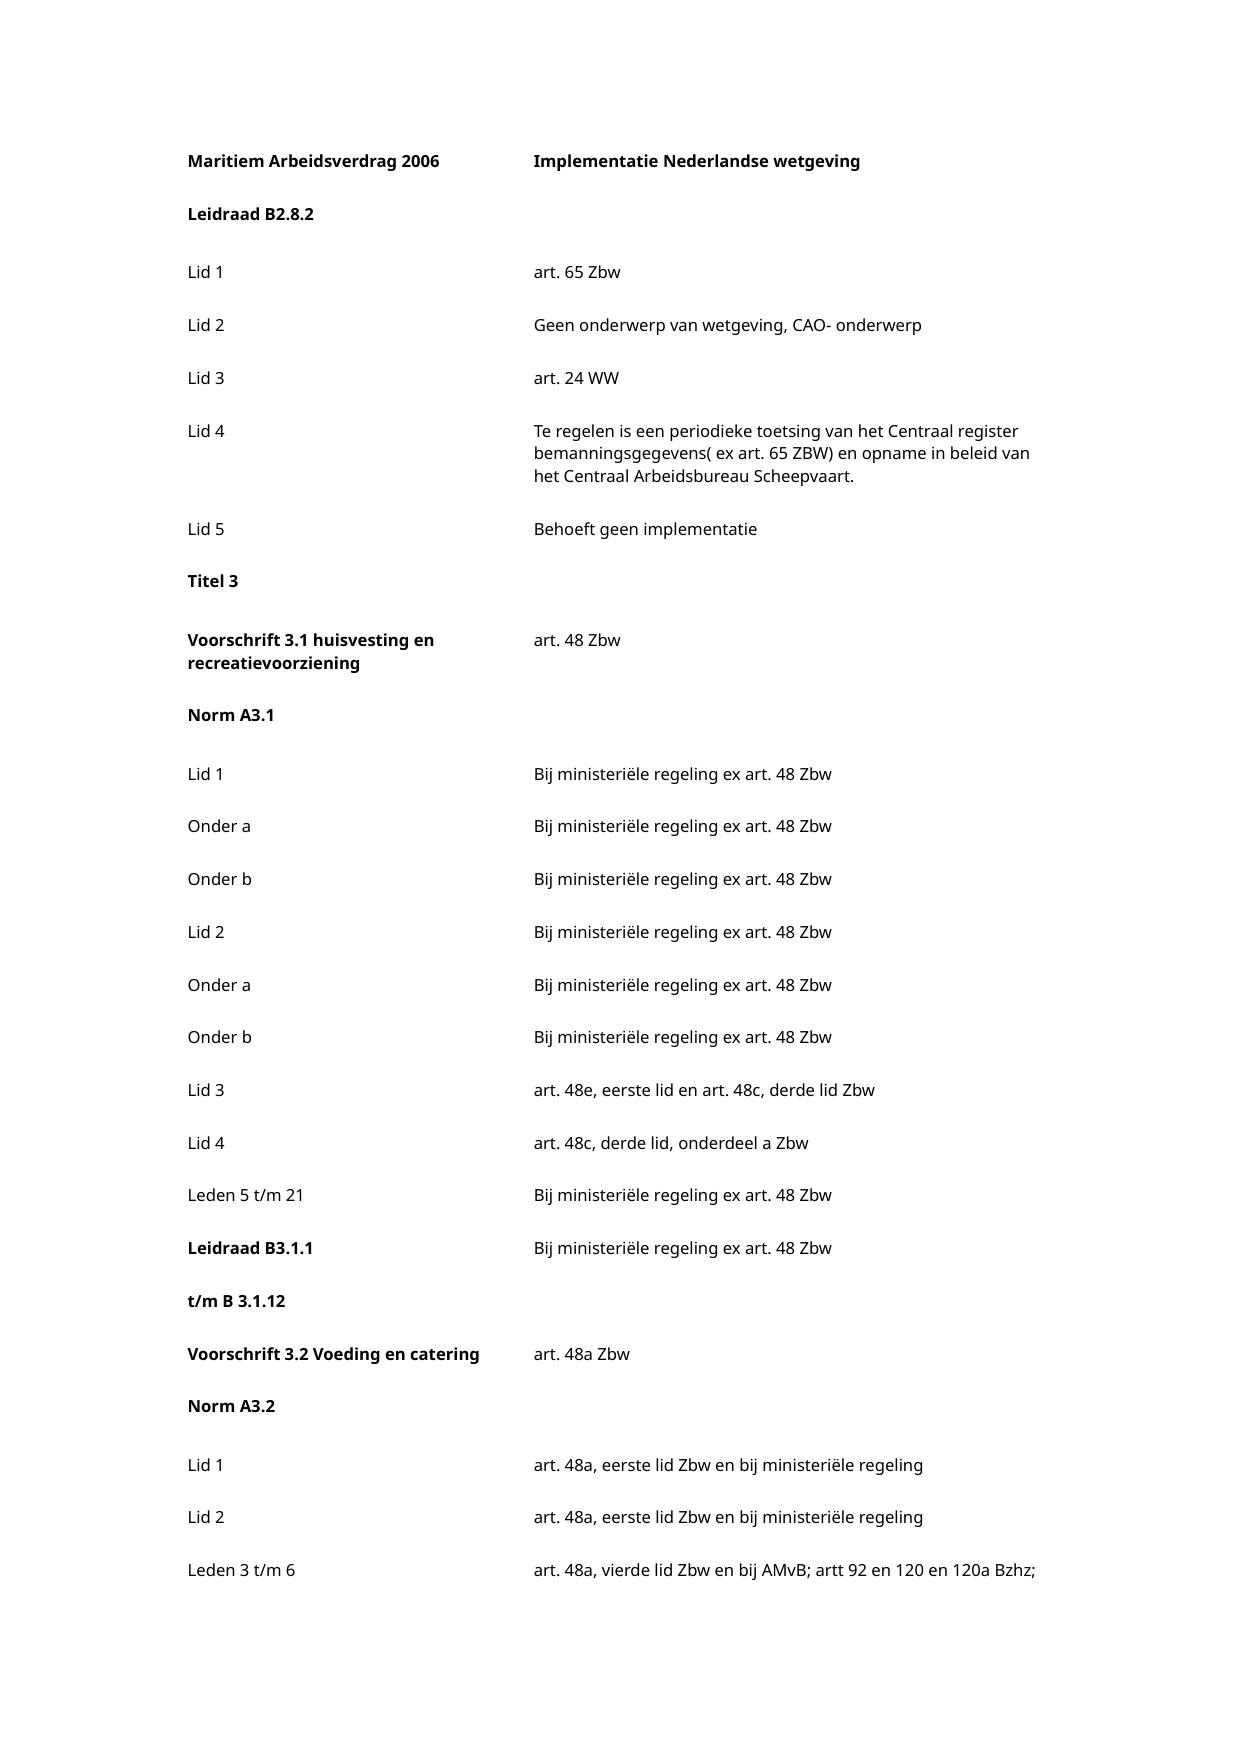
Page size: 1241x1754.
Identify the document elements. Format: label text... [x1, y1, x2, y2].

table_cell [534, 570, 1053, 628]
table_cell Lid 2 [188, 1506, 533, 1559]
table_cell art. 48c, derde lid, onderdeel a Zbw [534, 1131, 1053, 1184]
table_cell Lid 4 [188, 1131, 533, 1184]
table_cell Leidraad B2.8.2 [188, 203, 533, 261]
table_cell Norm A3.2 [188, 1395, 533, 1453]
table_cell Lid 4 [188, 419, 533, 517]
table_cell Bij ministeriële regeling ex art. 48 Zbw [534, 973, 1053, 1026]
table_header Implementatie Nederlandse wetgeving [534, 150, 1053, 203]
table_cell art. 24 WW [534, 367, 1053, 419]
table_cell art. 48a, eerste lid Zbw en bij ministeriële regeling [534, 1453, 1053, 1506]
table_cell [534, 1395, 1053, 1453]
table_cell Bij ministeriële regeling ex art. 48 Zbw [534, 1237, 1053, 1342]
table_cell art. 48e, eerste lid en art. 48c, derde lid Zbw [534, 1079, 1053, 1131]
table_cell Lid 5 [188, 518, 533, 570]
table_cell Bij ministeriële regeling ex art. 48 Zbw [534, 1184, 1053, 1237]
table_cell art. 48 Zbw [534, 629, 1053, 704]
table_cell Bij ministeriële regeling ex art. 48 Zbw [534, 1026, 1053, 1079]
table_header Maritiem Arbeidsverdrag 2006 [188, 150, 533, 203]
table_cell Lid 1 [188, 261, 533, 314]
table_cell Voorschrift 3.1 huisvesting en recreatievoorziening [188, 629, 533, 704]
table_cell art. 48a, eerste lid Zbw en bij ministeriële regeling [534, 1506, 1053, 1559]
table_cell Titel 3 [188, 570, 533, 628]
table_cell Lid 1 [188, 1453, 533, 1506]
table_cell Leden 3 t/m 6 [188, 1559, 533, 1581]
table_cell Bij ministeriële regeling ex art. 48 Zbw [534, 921, 1053, 973]
table_cell Lid 3 [188, 1079, 533, 1131]
table_cell Bij ministeriële regeling ex art. 48 Zbw [534, 868, 1053, 921]
table_cell Lid 2 [188, 314, 533, 367]
table_cell Onder b [188, 868, 533, 921]
table_cell Bij ministeriële regeling ex art. 48 Zbw [534, 763, 1053, 815]
table_cell Norm A3.1 [188, 704, 533, 762]
table_cell Bij ministeriële regeling ex art. 48 Zbw [534, 815, 1053, 868]
table_cell Leden 5 t/m 21 [188, 1184, 533, 1237]
table_cell Onder b [188, 1026, 533, 1079]
table_cell Lid 3 [188, 367, 533, 419]
table_cell Leidraad B3.1.1 t/m B 3.1.12 [188, 1237, 533, 1342]
table_cell art. 65 Zbw [534, 261, 1053, 314]
table_cell [534, 203, 1053, 261]
table_cell Te regelen is een periodieke toetsing van het Centraal register bemanningsgegevens( ex art. 65 ZBW) en opname in beleid van het Centraal Arbeidsbureau Scheepvaart. [534, 419, 1053, 517]
table_cell Onder a [188, 973, 533, 1026]
table_cell Lid 2 [188, 921, 533, 973]
table_cell Voorschrift 3.2 Voeding en catering [188, 1342, 533, 1395]
table_cell Onder a [188, 815, 533, 868]
table_cell art. 48a Zbw [534, 1342, 1053, 1395]
table_cell Behoeft geen implementatie [534, 518, 1053, 570]
table_cell [534, 704, 1053, 762]
table_cell Geen onderwerp van wetgeving, CAO- onderwerp [534, 314, 1053, 367]
table_cell Lid 1 [188, 763, 533, 815]
table_cell art. 48a, vierde lid Zbw en bij AMvB; artt 92 en 120 en 120a Bzhz; [534, 1559, 1053, 1581]
